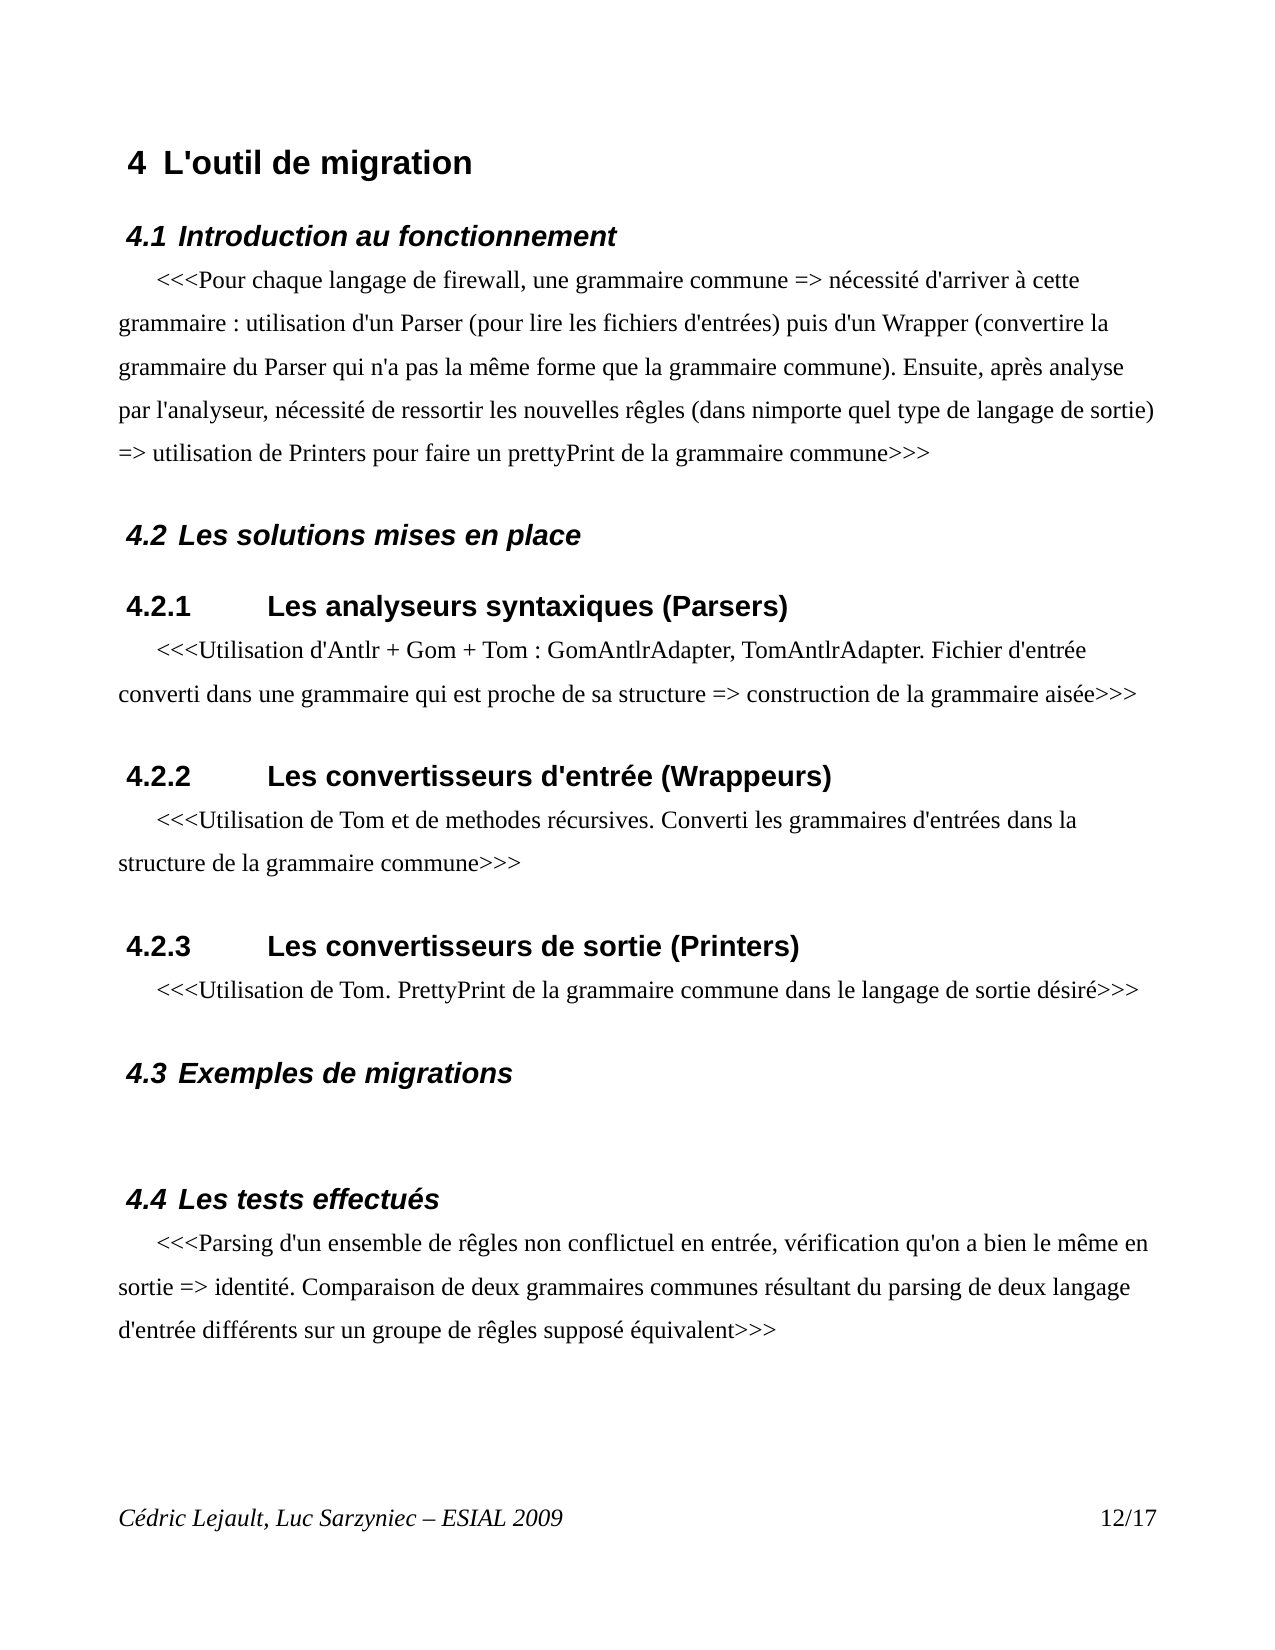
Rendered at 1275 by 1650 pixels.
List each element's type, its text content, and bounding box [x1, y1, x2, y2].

text <<<Pour chaque langage de firewall, une grammaire commune => nécessité d'arriver à cette grammaire : utilisation d'un Parser (pour lire les fichiers d'entrées) puis d'un Wrapper (convertire la grammaire du Parser qui n'a pas la même forme que la grammaire commune). Ensuite, après analyse par l'analyseur, nécessité de ressortir les nouvelles rêgles (dans nimporte quel type de langage de sortie) => utilisation de Printers pour faire un prettyPrint de la grammaire commune>>> [118, 265, 1157, 467]
subtitle Les solutions mises en place [118, 518, 1157, 552]
text <<<Utilisation de Tom. PrettyPrint de la grammaire commune dans le langage de sortie désiré>>> [118, 975, 1157, 1004]
subtitle Les tests effectués [118, 1182, 1157, 1216]
subtitle L'outil de migration [118, 143, 1157, 182]
subtitle Exemples de migrations [118, 1056, 1157, 1089]
text <<<Utilisation d'Antlr + Gom + Tom : GomAntlrAdapter, TomAntlrAdapter. Fichier d'entrée converti dans une grammaire qui est proche de sa structure => construction de la grammaire aisée>>> [118, 636, 1157, 707]
text <<<Utilisation de Tom et de methodes récursives. Converti les grammaires d'entrées dans la structure de la grammaire commune>>> [118, 805, 1157, 877]
subtitle Les convertisseurs de sortie (Printers) [118, 929, 1157, 963]
text <<<Parsing d'un ensemble de rêgles non conflictuel en entrée, vérification qu'on a bien le même en sortie => identité. Comparaison de deux grammaires communes résultant du parsing de deux langage d'entrée différents sur un groupe de rêgles supposé équivalent>>> [118, 1228, 1157, 1343]
subtitle Les analyseurs syntaxiques (Parsers) [118, 589, 1157, 623]
subtitle Les convertisseurs d'entrée (Wrappeurs) [118, 759, 1157, 793]
subtitle Introduction au fonctionnement [118, 219, 1157, 253]
